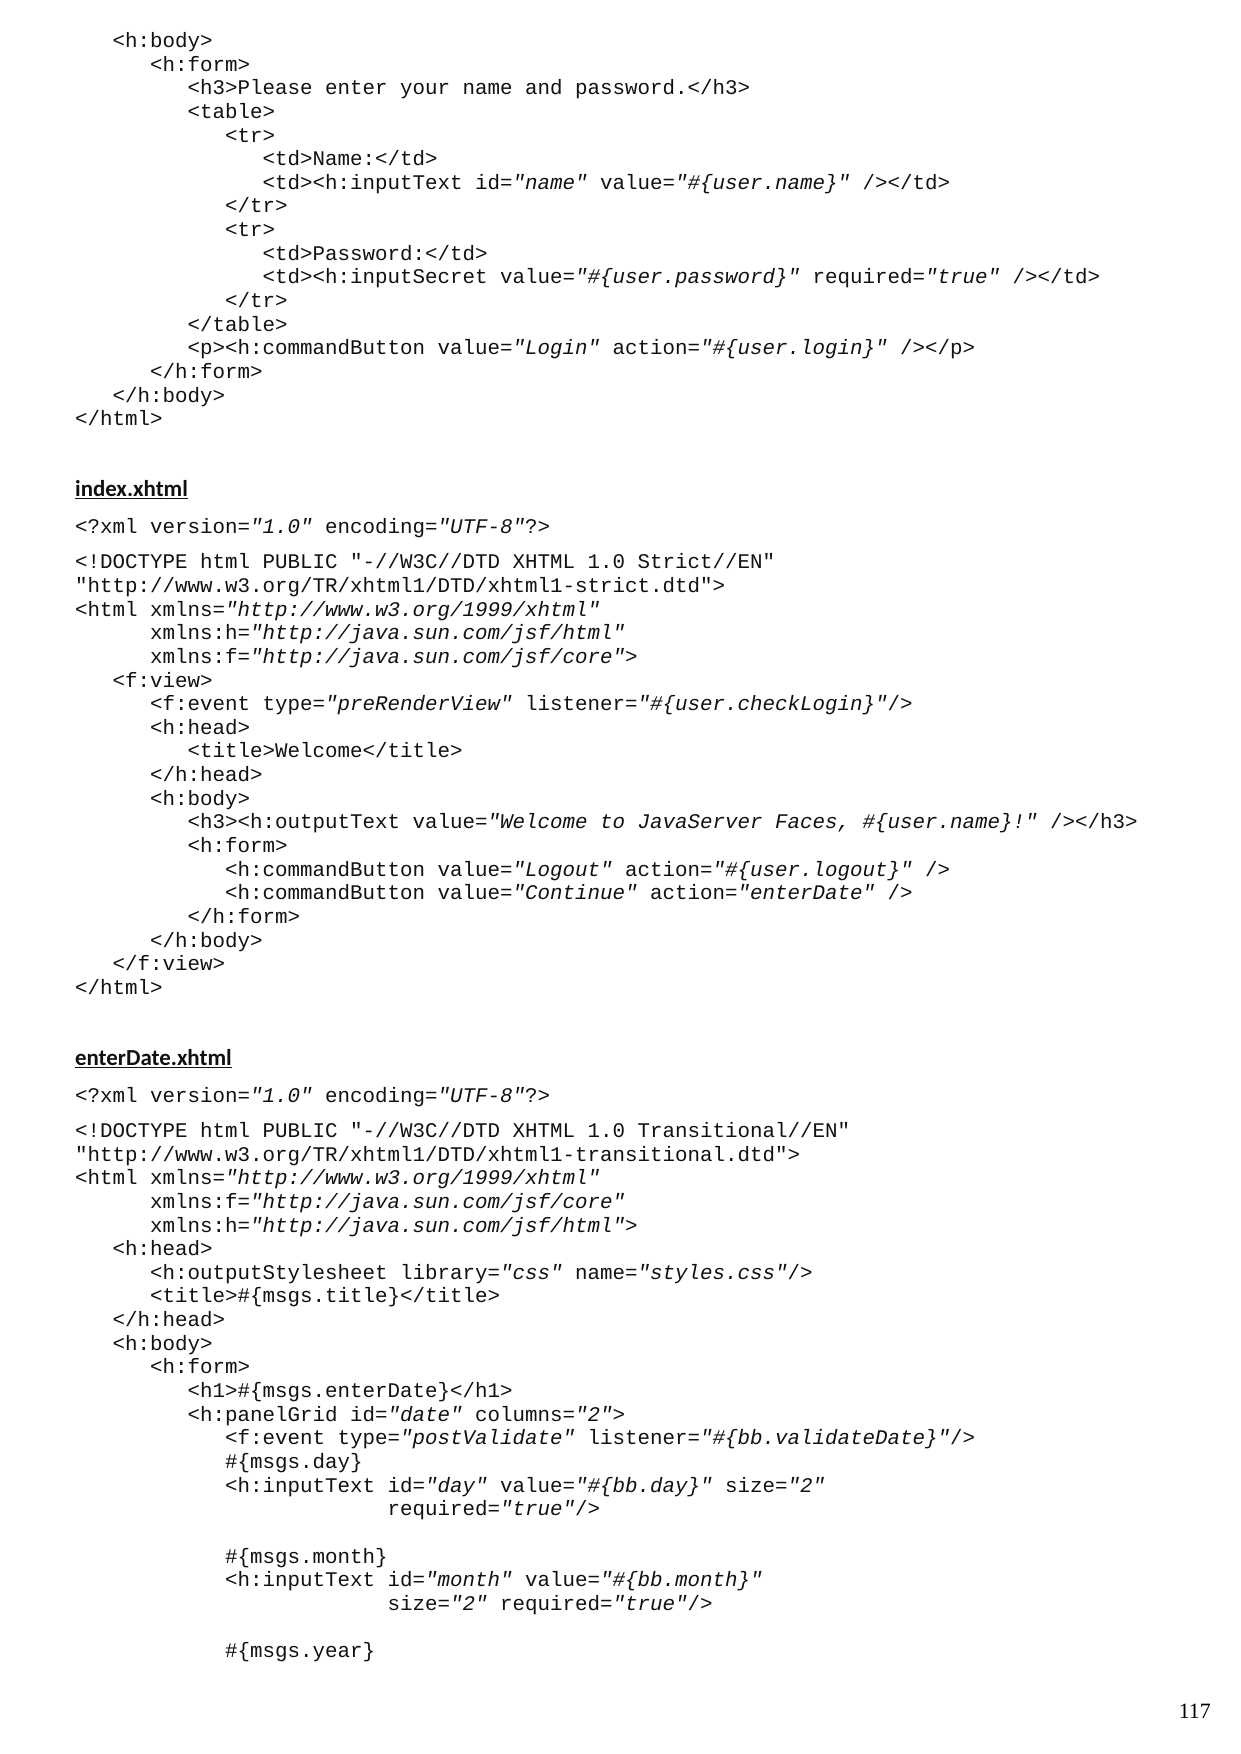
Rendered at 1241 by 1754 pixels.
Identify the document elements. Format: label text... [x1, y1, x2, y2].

text #{msgs.month} [75, 1546, 1211, 1569]
text <?xml version="1.0" encoding="UTF-8"?> [75, 1084, 1211, 1108]
text </tr> [75, 196, 1211, 219]
text #{msgs.day} [75, 1451, 1211, 1475]
text xmlns:f="http://java.sun.com/jsf/core" [75, 1191, 1211, 1214]
text <h:head> [75, 1238, 1211, 1262]
text "http://www.w3.org/TR/xhtml1/DTD/xhtml1-transitional.dtd"> [75, 1144, 1211, 1167]
text <!DOCTYPE html PUBLIC "-//W3C//DTD XHTML 1.0 Transitional//EN" [75, 1120, 1211, 1144]
text </h:form> [75, 361, 1211, 385]
text <f:view> [75, 669, 1211, 693]
text <title>#{msgs.title}</title> [75, 1286, 1211, 1309]
text <td>Name:</td> [75, 148, 1211, 172]
text <h:body> [75, 1333, 1211, 1356]
text <h3><h:outputText value="Welcome to JavaServer Faces, #{user.name}!" /></h3> [75, 811, 1211, 835]
text <tr> [75, 219, 1211, 243]
text </f:view> [75, 953, 1211, 977]
text </h:head> [75, 1309, 1211, 1333]
text </html> [75, 977, 1211, 1001]
text <f:event type="postValidate" listener="#{bb.validateDate}"/> [75, 1427, 1211, 1451]
text <?xml version="1.0" encoding="UTF-8"?> [75, 516, 1211, 539]
text <table> [75, 101, 1211, 124]
text </h:body> [75, 930, 1211, 953]
text #{msgs.year} [75, 1640, 1211, 1664]
text <h:commandButton value="Logout" action="#{user.logout}" /> [75, 859, 1211, 882]
text <h:head> [75, 717, 1211, 741]
text xmlns:h="http://java.sun.com/jsf/html" [75, 622, 1211, 646]
text </html> [75, 408, 1211, 432]
text </tr> [75, 290, 1211, 314]
text <h:body> [75, 30, 1211, 54]
text size="2" required="true"/> [75, 1593, 1211, 1617]
text <h:panelGrid id="date" columns="2"> [75, 1404, 1211, 1427]
text <h:form> [75, 835, 1211, 859]
text <html xmlns="http://www.w3.org/1999/xhtml" [75, 599, 1211, 622]
text <html xmlns="http://www.w3.org/1999/xhtml" [75, 1167, 1211, 1191]
text </table> [75, 314, 1211, 337]
text <td>Password:</td> [75, 243, 1211, 266]
text <h:inputText id="month" value="#{bb.month}" [75, 1569, 1211, 1593]
text required="true"/> [75, 1498, 1211, 1522]
text "http://www.w3.org/TR/xhtml1/DTD/xhtml1-strict.dtd"> [75, 575, 1211, 599]
text </h:head> [75, 764, 1211, 788]
text <f:event type="preRenderView" listener="#{user.checkLogin}"/> [75, 693, 1211, 717]
text </h:body> [75, 385, 1211, 408]
text <td><h:inputSecret value="#{user.password}" required="true" /></td> [75, 266, 1211, 290]
text <h1>#{msgs.enterDate}</h1> [75, 1380, 1211, 1404]
text <td><h:inputText id="name" value="#{user.name}" /></td> [75, 172, 1211, 196]
text enterDate.xhtml [75, 1043, 1211, 1071]
text </h:form> [75, 906, 1211, 930]
text <h:inputText id="day" value="#{bb.day}" size="2" [75, 1475, 1211, 1498]
text <h3>Please enter your name and password.</h3> [75, 77, 1211, 101]
text xmlns:h="http://java.sun.com/jsf/html"> [75, 1214, 1211, 1238]
text <h:body> [75, 788, 1211, 811]
text xmlns:f="http://java.sun.com/jsf/core"> [75, 646, 1211, 669]
text <h:form> [75, 1356, 1211, 1380]
text <title>Welcome</title> [75, 741, 1211, 764]
text <h:outputStylesheet library="css" name="styles.css"/> [75, 1262, 1211, 1286]
text <!DOCTYPE html PUBLIC "-//W3C//DTD XHTML 1.0 Strict//EN" [75, 551, 1211, 575]
text <tr> [75, 124, 1211, 148]
text index.xhtml [75, 474, 1211, 502]
text <h:form> [75, 54, 1211, 77]
text <p><h:commandButton value="Login" action="#{user.login}" /></p> [75, 337, 1211, 361]
text <h:commandButton value="Continue" action="enterDate" /> [75, 882, 1211, 906]
